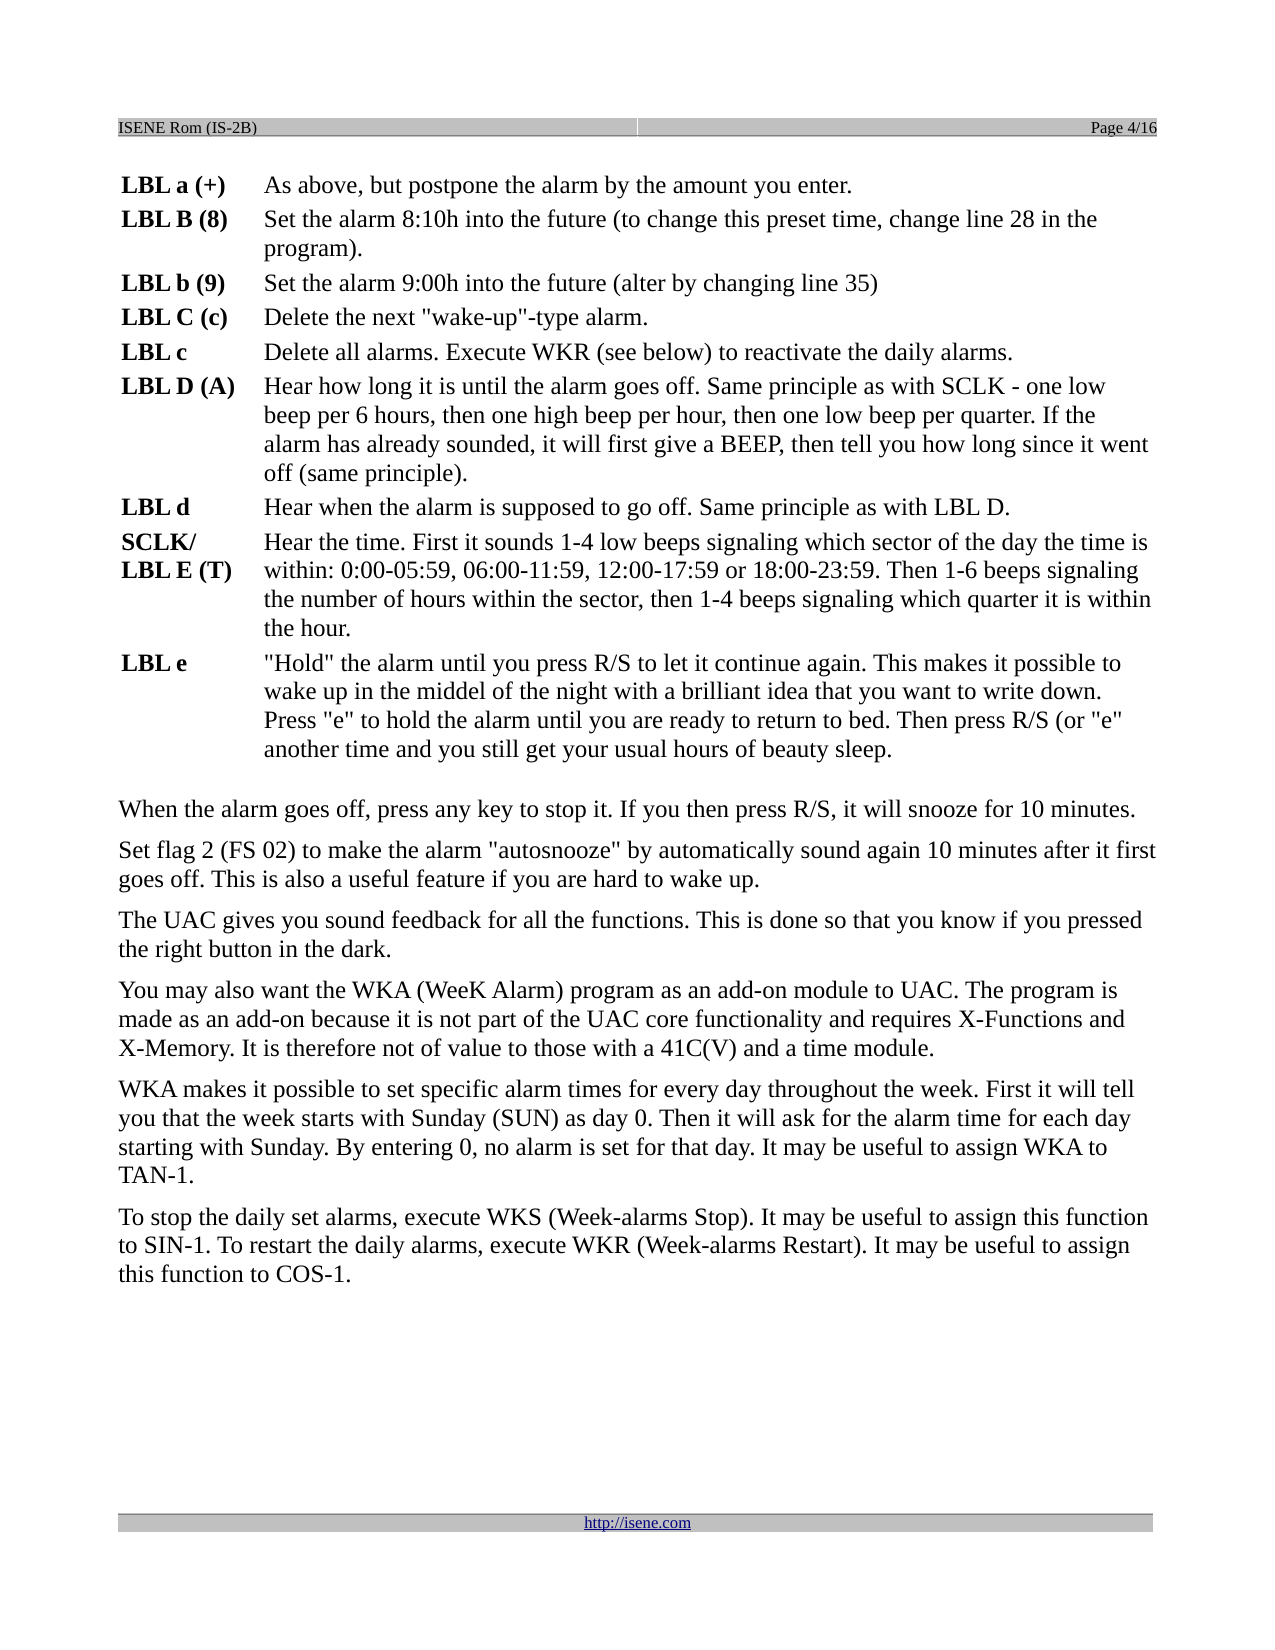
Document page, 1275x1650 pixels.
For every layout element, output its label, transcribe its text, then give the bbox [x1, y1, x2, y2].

table_cell LBL C (c) [118, 299, 261, 334]
table_cell LBL b (9) [118, 265, 261, 299]
table_cell Delete the next "wake-up"-type alarm. [261, 299, 1157, 334]
table_cell Set the alarm 9:00h into the future (alter by changing line 35) [261, 265, 1157, 299]
text Set flag 2 (FS 02) to make the alarm "autosnooze" by automatically sound again 10 minutes after it first goes off. This is also a useful feature if you are hard to wake up. [118, 836, 1157, 893]
text You may also want the WKA (WeeK Alarm) program as an add-on module to UAC. The program is made as an add-on because it is not part of the UAC core functionality and requires X-Functions and X-Memory. It is therefore not of value to those with a 41C(V) and a time module. [118, 976, 1157, 1062]
table_cell "Hold" the alarm until you press R/S to let it continue again. This makes it possible to wake up in the middel of the night with a brilliant idea that you want to write down. Press "e" to hold the alarm until you are ready to return to bed. Then press R/S (or "e" another time and you still get your usual hours of beauty sleep. [261, 645, 1157, 766]
table_cell Delete all alarms. Execute WKR (see below) to reactivate the daily alarms. [261, 334, 1157, 368]
table_cell LBL e [118, 645, 261, 766]
table_cell As above, but postpone the alarm by the amount you enter. [261, 167, 1157, 201]
text When the alarm goes off, press any key to stop it. If you then press R/S, it will snooze for 10 minutes. [118, 766, 1157, 823]
table_cell SCLK/ LBL E (T) [118, 524, 261, 645]
table_cell Set the alarm 8:10h into the future (to change this preset time, change line 28 in the program). [261, 201, 1157, 265]
table_cell Hear how long it is until the alarm goes off. Same principle as with SCLK - one low beep per 6 hours, then one high beep per hour, then one low beep per quarter. If the alarm has already sounded, it will first give a BEEP, then tell you how long since it went off (same principle). [261, 369, 1157, 489]
table_cell LBL c [118, 334, 261, 368]
table_cell LBL B (8) [118, 201, 261, 265]
table_cell LBL D (A) [118, 369, 261, 489]
table_cell LBL a (+) [118, 167, 261, 201]
table_cell LBL d [118, 489, 261, 524]
table_cell Hear the time. First it sounds 1-4 low beeps signaling which sector of the day the time is within: 0:00-05:59, 06:00-11:59, 12:00-17:59 or 18:00-23:59. Then 1-6 beeps signaling the number of hours within the sector, then 1-4 beeps signaling which quarter it is within the hour. [261, 524, 1157, 645]
text To stop the daily set alarms, execute WKS (Week-alarms Stop). It may be useful to assign this function to SIN-1. To restart the daily alarms, execute WKR (Week-alarms Restart). It may be useful to assign this function to COS-1. [118, 1202, 1157, 1288]
text WKA makes it possible to set specific alarm times for every day throughout the week. First it will tell you that the week starts with Sunday (SUN) as day 0. Then it will ask for the alarm time for each day starting with Sunday. By entering 0, no alarm is set for that day. It may be useful to assign WKA to TAN-1. [118, 1074, 1157, 1189]
text The UAC gives you sound feedback for all the functions. This is done so that you know if you pressed the right button in the dark. [118, 906, 1157, 963]
table_cell Hear when the alarm is supposed to go off. Same principle as with LBL D. [261, 489, 1157, 524]
